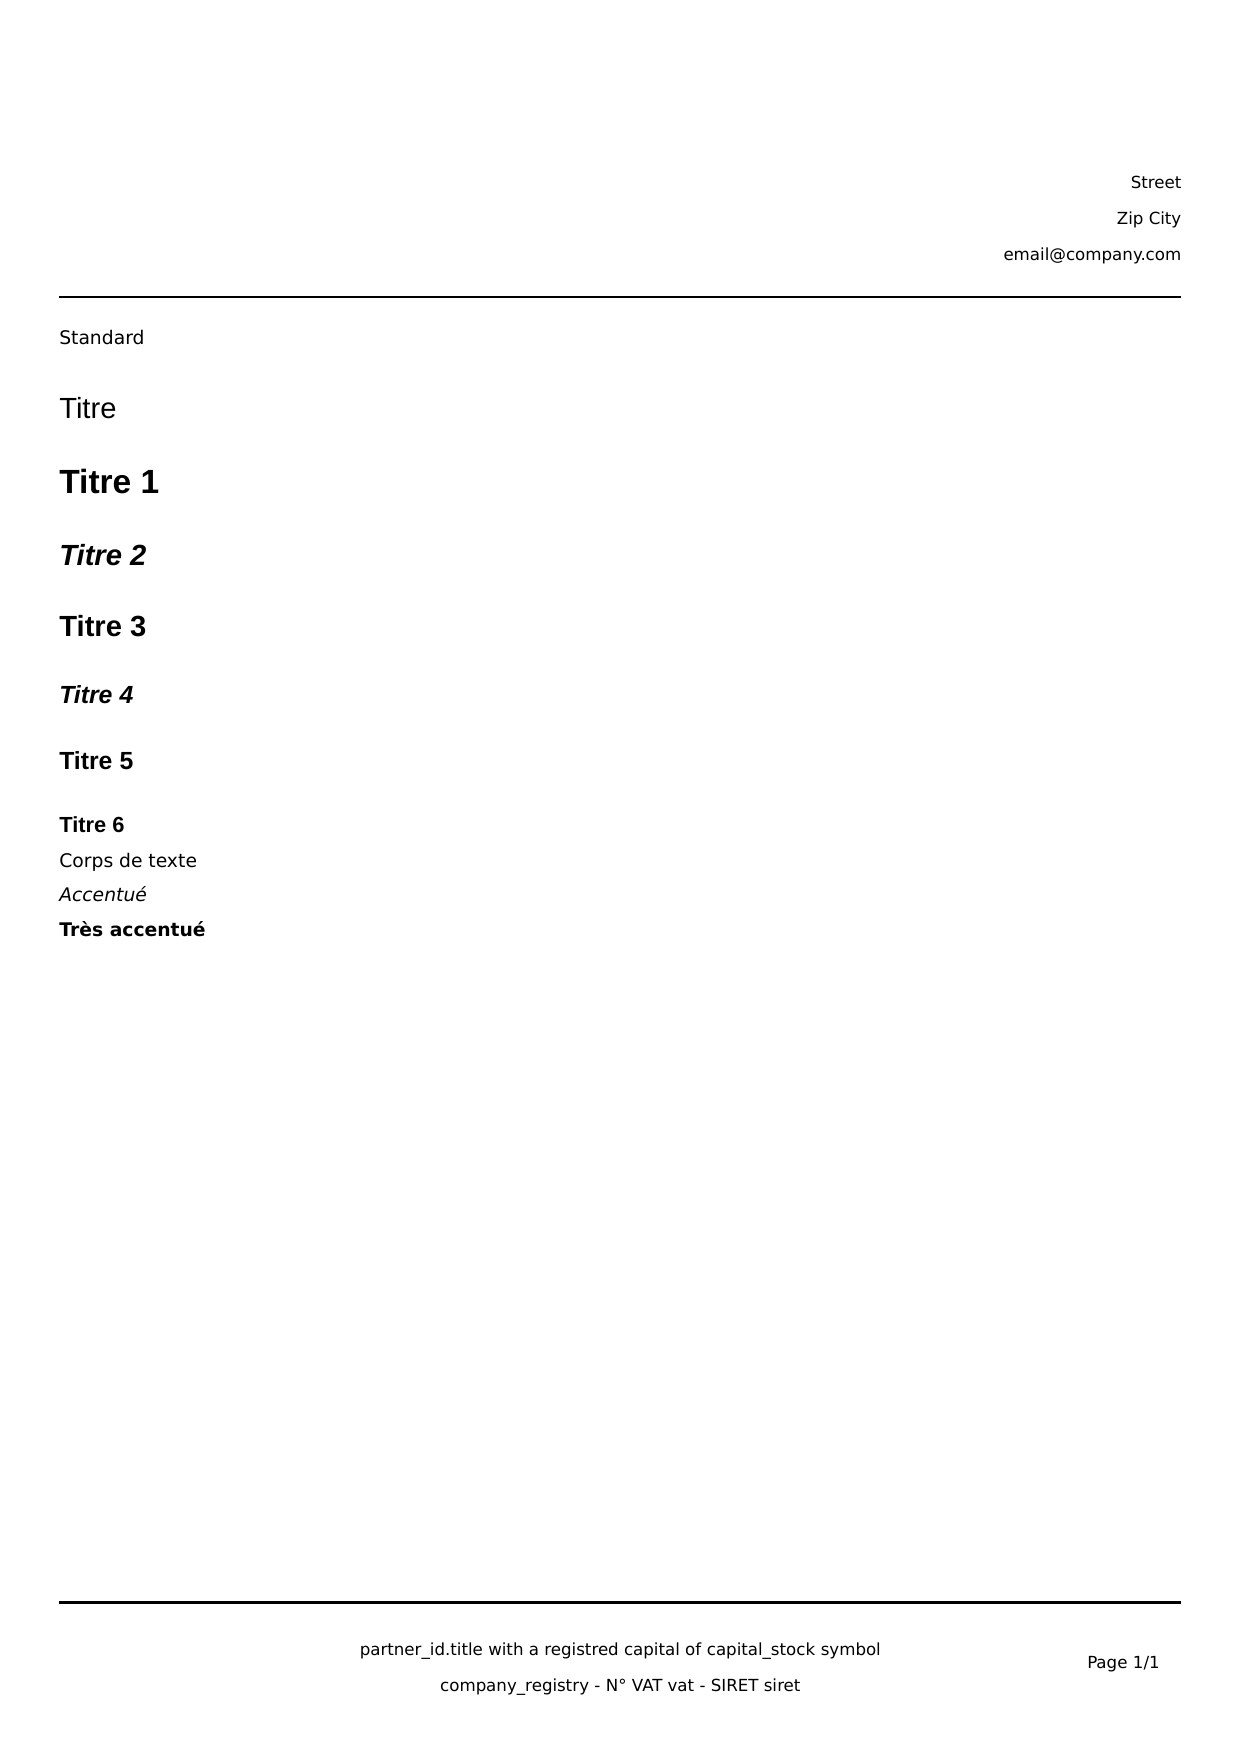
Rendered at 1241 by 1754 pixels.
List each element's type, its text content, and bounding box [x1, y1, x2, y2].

subtitle Titre 6 [59, 812, 1181, 837]
text Corps de texte [59, 850, 1181, 872]
text Très accentué [59, 919, 1181, 941]
subtitle Titre 1 [59, 462, 1181, 501]
subtitle Titre 5 [59, 746, 1181, 775]
text Standard [59, 327, 1181, 349]
text Accentué [59, 884, 1181, 906]
subtitle Titre 4 [59, 680, 1181, 709]
subtitle Titre [59, 391, 1181, 424]
subtitle Titre 2 [59, 538, 1181, 572]
subtitle Titre 3 [59, 609, 1181, 643]
